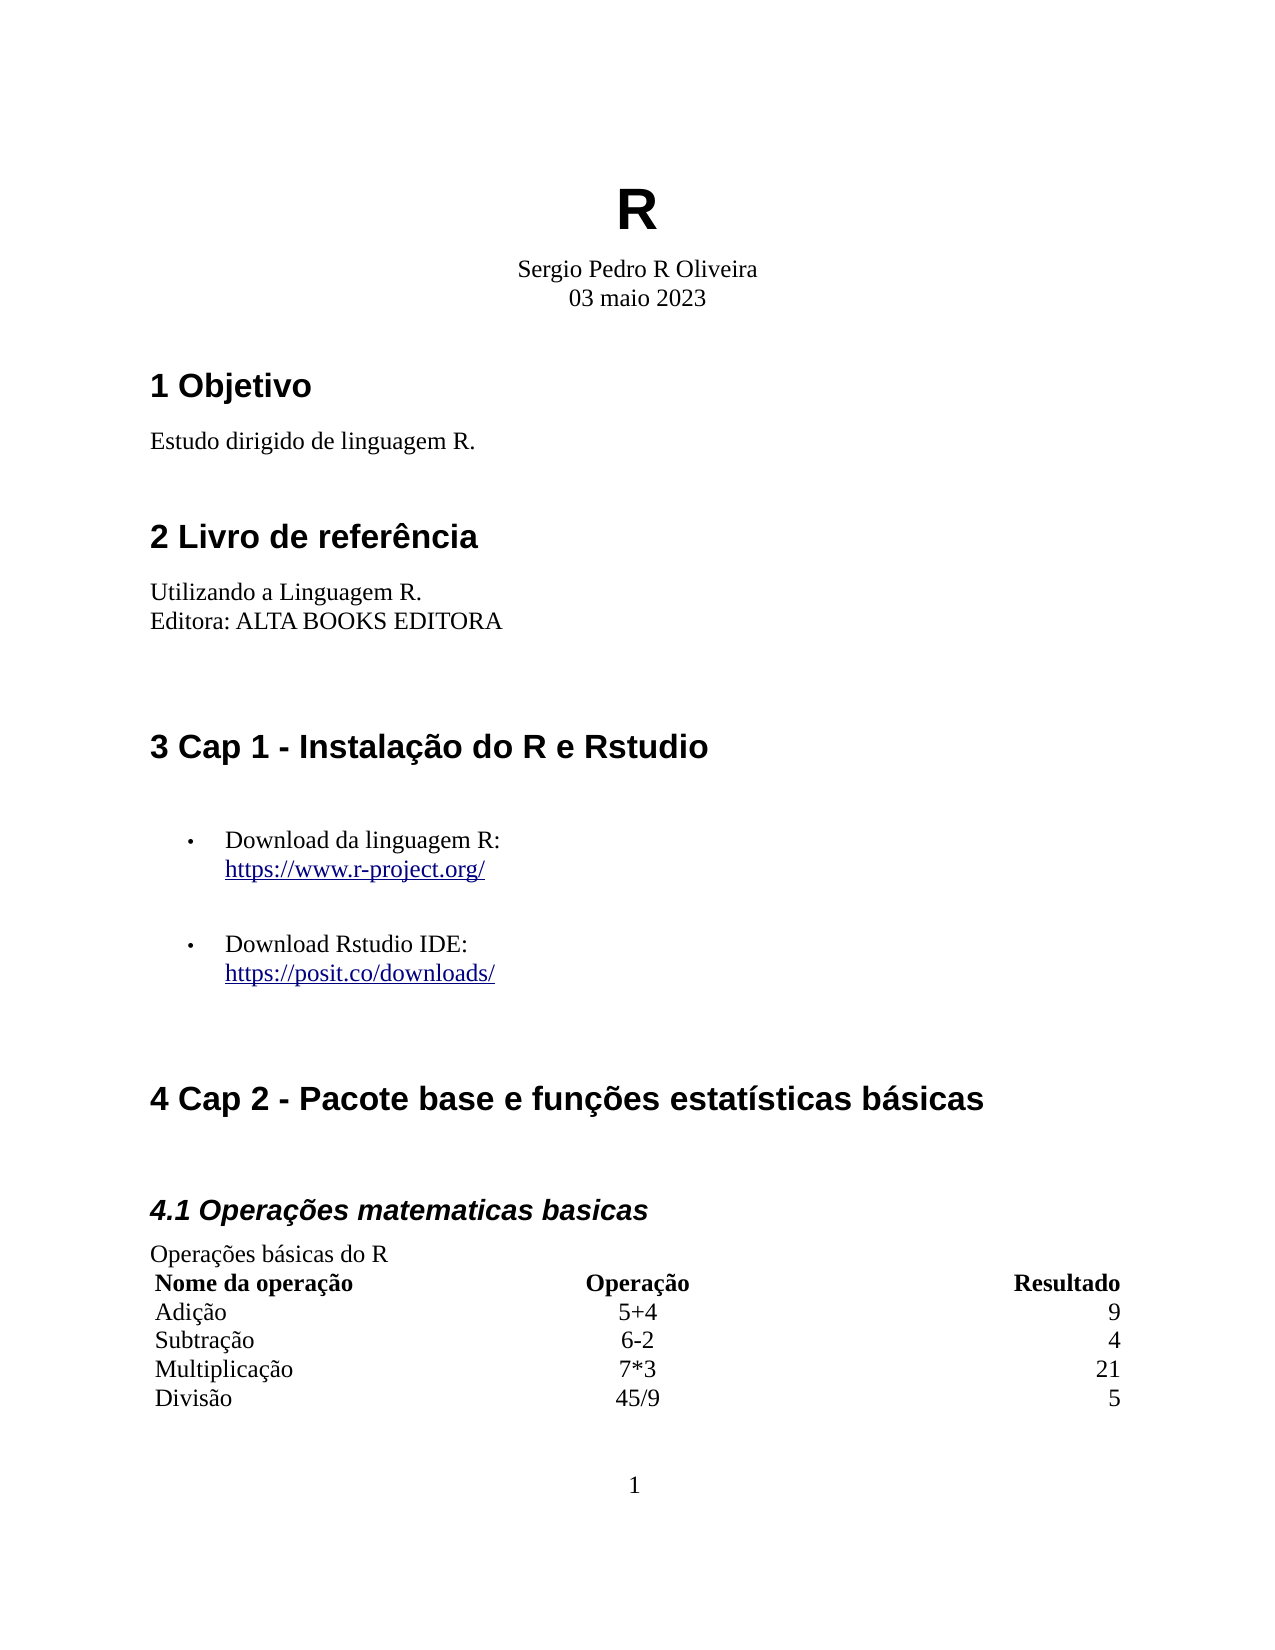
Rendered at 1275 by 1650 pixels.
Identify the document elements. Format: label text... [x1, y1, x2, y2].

subtitle 4.1 Operações matematicas basicas [150, 1193, 1125, 1227]
subtitle 4 Cap 2 - Pacote base e funções estatísticas básicas [150, 1078, 1125, 1156]
table_header Operação [475, 1268, 800, 1297]
text 03 maio 2023 [150, 283, 1125, 312]
text Utilizando a Linguagem R. Editora: ALTA BOOKS EDITORA [150, 577, 1125, 664]
table_header Nome da operação [150, 1268, 475, 1297]
table_header Resultado [800, 1268, 1125, 1297]
table_cell Adição [150, 1297, 475, 1325]
list Download da linguagem R: https://www.r-project.org/ [187, 825, 1125, 911]
title R [150, 175, 1125, 242]
table_cell 5+4 [475, 1297, 800, 1325]
table_cell 45/9 [475, 1383, 800, 1412]
table_cell Divisão [150, 1383, 475, 1412]
table_cell 7*3 [475, 1354, 800, 1383]
subtitle 3 Cap 1 - Instalação do R e Rstudio [150, 726, 1125, 804]
list Download Rstudio IDE: https://posit.co/downloads/ [187, 929, 1125, 1016]
subtitle 2 Livro de referência [150, 517, 1125, 556]
table_cell 4 [800, 1325, 1125, 1354]
table_cell Multiplicação [150, 1354, 475, 1383]
table_cell Subtração [150, 1325, 475, 1354]
table_cell 6-2 [475, 1325, 800, 1354]
text Operações básicas do R [150, 1239, 1125, 1268]
table_cell 5 [800, 1383, 1125, 1412]
text Sergio Pedro R Oliveira [150, 254, 1125, 283]
text Estudo dirigido de linguagem R. [150, 426, 1125, 483]
table_cell 21 [800, 1354, 1125, 1383]
table_cell 9 [800, 1297, 1125, 1325]
subtitle 1 Objetivo [150, 366, 1125, 404]
